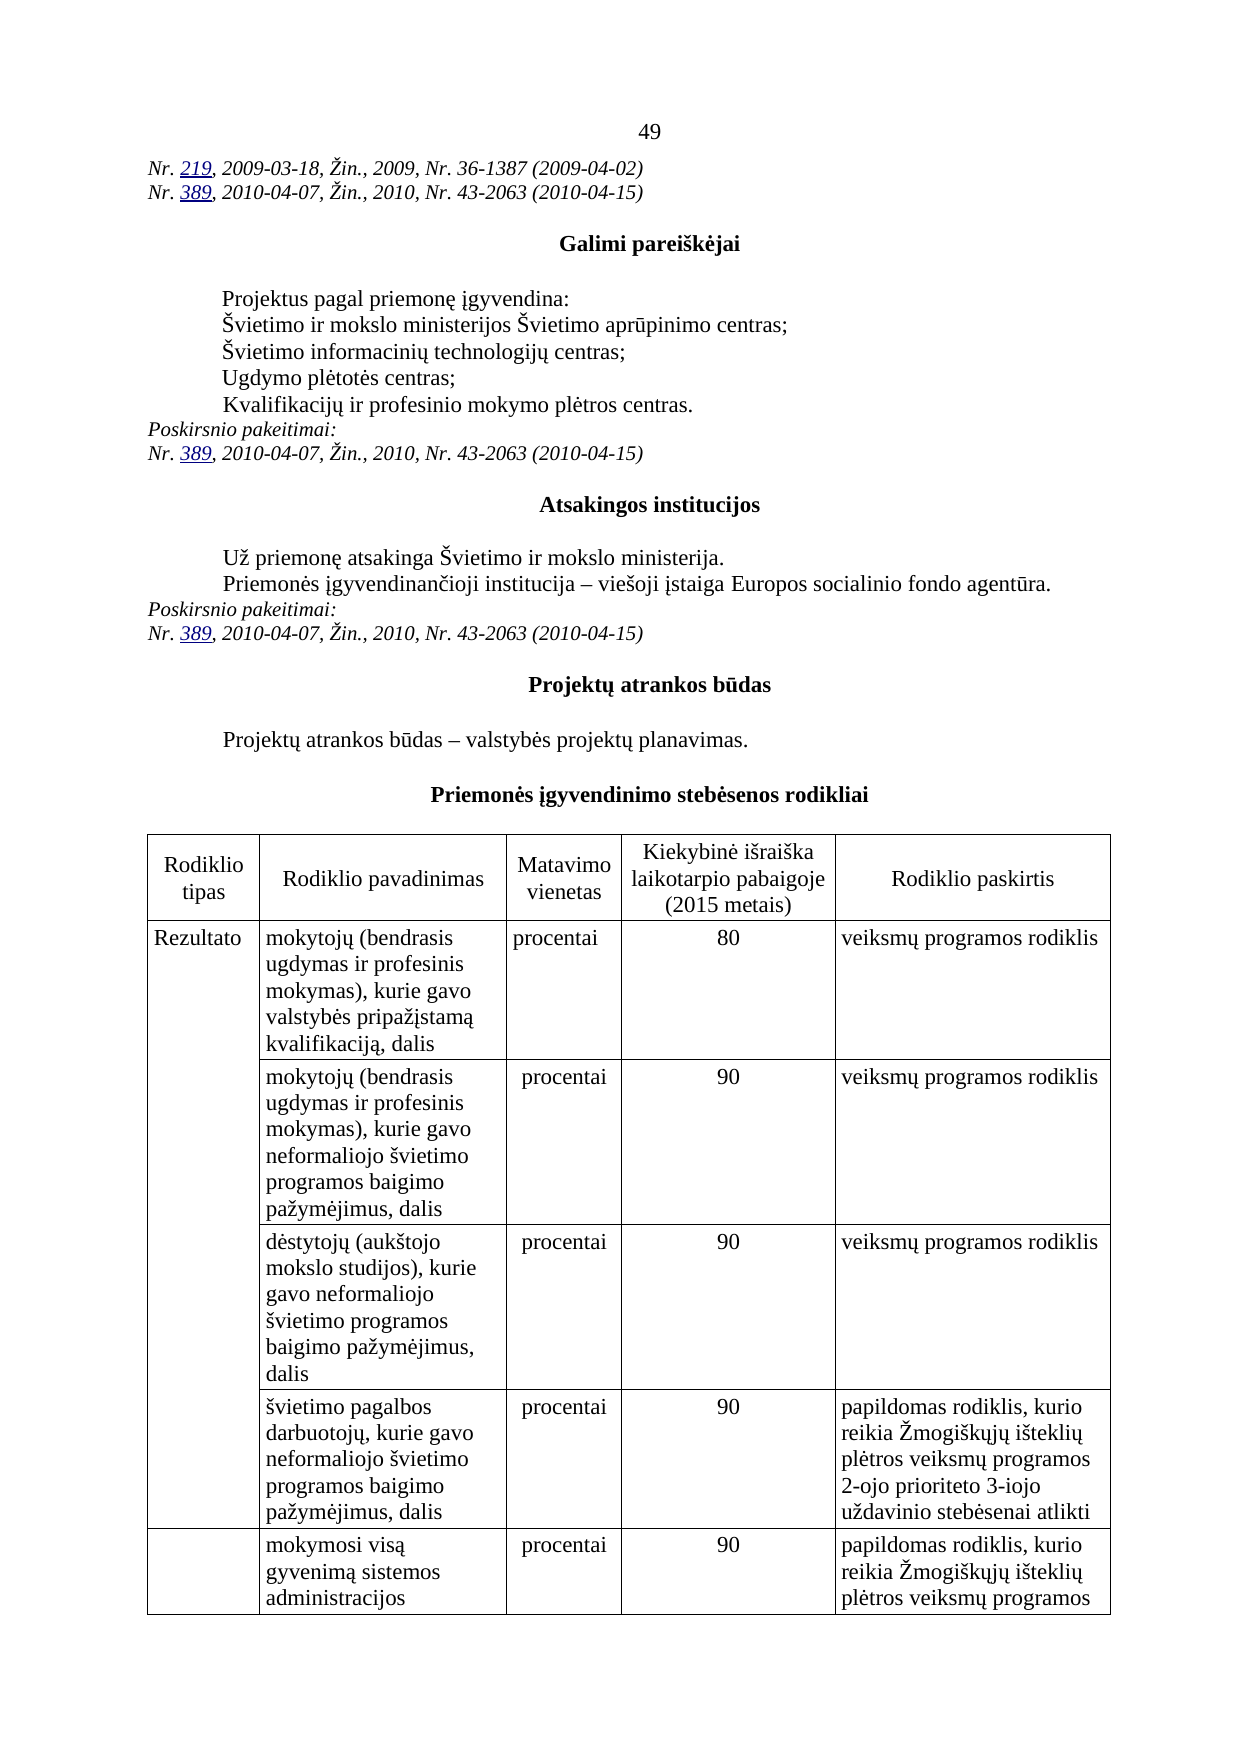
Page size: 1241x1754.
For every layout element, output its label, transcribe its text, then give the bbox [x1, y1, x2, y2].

table_cell procentai [507, 1225, 621, 1389]
text Kvalifikacijų ir profesinio mokymo plėtros centras. [148, 391, 1152, 417]
table_cell veiksmų programos rodiklis [836, 1060, 1110, 1224]
table_cell mokymosi visą gyvenimą sistemos administracijos [260, 1529, 506, 1613]
text Nr. 219, 2009-03-18, Žin., 2009, Nr. 36-1387 (2009-04-02) [148, 156, 1152, 180]
table_cell veiksmų programos rodiklis [836, 921, 1110, 1059]
table_cell 80 [622, 921, 835, 1059]
text Priemonės įgyvendinančioji institucija – viešoji įstaiga Europos socialinio fondo agentūra. [148, 571, 1152, 597]
text Nr. 389, 2010-04-07, Žin., 2010, Nr. 43-2063 (2010-04-15) [148, 621, 1152, 645]
table_cell Rezultato [148, 921, 259, 1527]
text Ugdymo plėtotės centras; [148, 364, 1152, 391]
table_cell švietimo pagalbos darbuotojų, kurie gavo neformaliojo švietimo programos baigimo pažymėjimus, dalis [260, 1390, 506, 1527]
table_cell procentai [507, 1060, 621, 1224]
table_cell procentai [507, 921, 621, 1059]
text Švietimo ir mokslo ministerijos Švietimo aprūpinimo centras; [148, 312, 1152, 338]
table_cell dėstytojų (aukštojo mokslo studijos), kurie gavo neformaliojo švietimo programos baigimo pažymėjimus, dalis [260, 1225, 506, 1389]
text Projektų atrankos būdas – valstybės projektų planavimas. [148, 726, 1152, 753]
table_header Matavimo vienetas [507, 835, 621, 920]
table_header Rodiklio paskirtis [836, 835, 1110, 920]
text Projektus pagal priemonę įgyvendina: [148, 285, 1152, 312]
table_cell procentai [507, 1529, 621, 1613]
text Poskirsnio pakeitimai: [148, 597, 1152, 621]
table_cell 90 [622, 1390, 835, 1527]
text Nr. 389, 2010-04-07, Žin., 2010, Nr. 43-2063 (2010-04-15) [148, 180, 1152, 204]
text Švietimo informacinių technologijų centras; [148, 338, 1152, 364]
text Projektų atrankos būdas [148, 671, 1152, 698]
text Už priemonę atsakinga Švietimo ir mokslo ministerija. [148, 544, 1152, 571]
table_cell mokytojų (bendrasis ugdymas ir profesinis mokymas), kurie gavo valstybės pripažįstamą kvalifikaciją, dalis [260, 921, 506, 1059]
text Nr. 389, 2010-04-07, Žin., 2010, Nr. 43-2063 (2010-04-15) [148, 441, 1152, 465]
table_cell mokytojų (bendrasis ugdymas ir profesinis mokymas), kurie gavo neformaliojo švietimo programos baigimo pažymėjimus, dalis [260, 1060, 506, 1224]
text Poskirsnio pakeitimai: [148, 417, 1152, 441]
table_cell 90 [622, 1529, 835, 1613]
table_header Rodiklio tipas [148, 835, 259, 920]
text Galimi pareiškėjai [148, 230, 1152, 256]
table_header Kiekybinė išraiška laikotarpio pabaigoje (2015 metais) [622, 835, 835, 920]
table_cell [148, 1529, 259, 1613]
table_cell 90 [622, 1225, 835, 1389]
table_cell papildomas rodiklis, kurio reikia Žmogiškųjų išteklių plėtros veiksmų programos [836, 1529, 1110, 1613]
table_cell papildomas rodiklis, kurio reikia Žmogiškųjų išteklių plėtros veiksmų programos 2-ojo prioriteto 3-iojo uždavinio stebėsenai atlikti [836, 1390, 1110, 1527]
table_cell procentai [507, 1390, 621, 1527]
table_cell veiksmų programos rodiklis [836, 1225, 1110, 1389]
text Atsakingos institucijos [148, 491, 1152, 518]
table_cell 90 [622, 1060, 835, 1224]
text Priemonės įgyvendinimo stebėsenos rodikliai [148, 782, 1152, 808]
table_header Rodiklio pavadinimas [260, 835, 506, 920]
